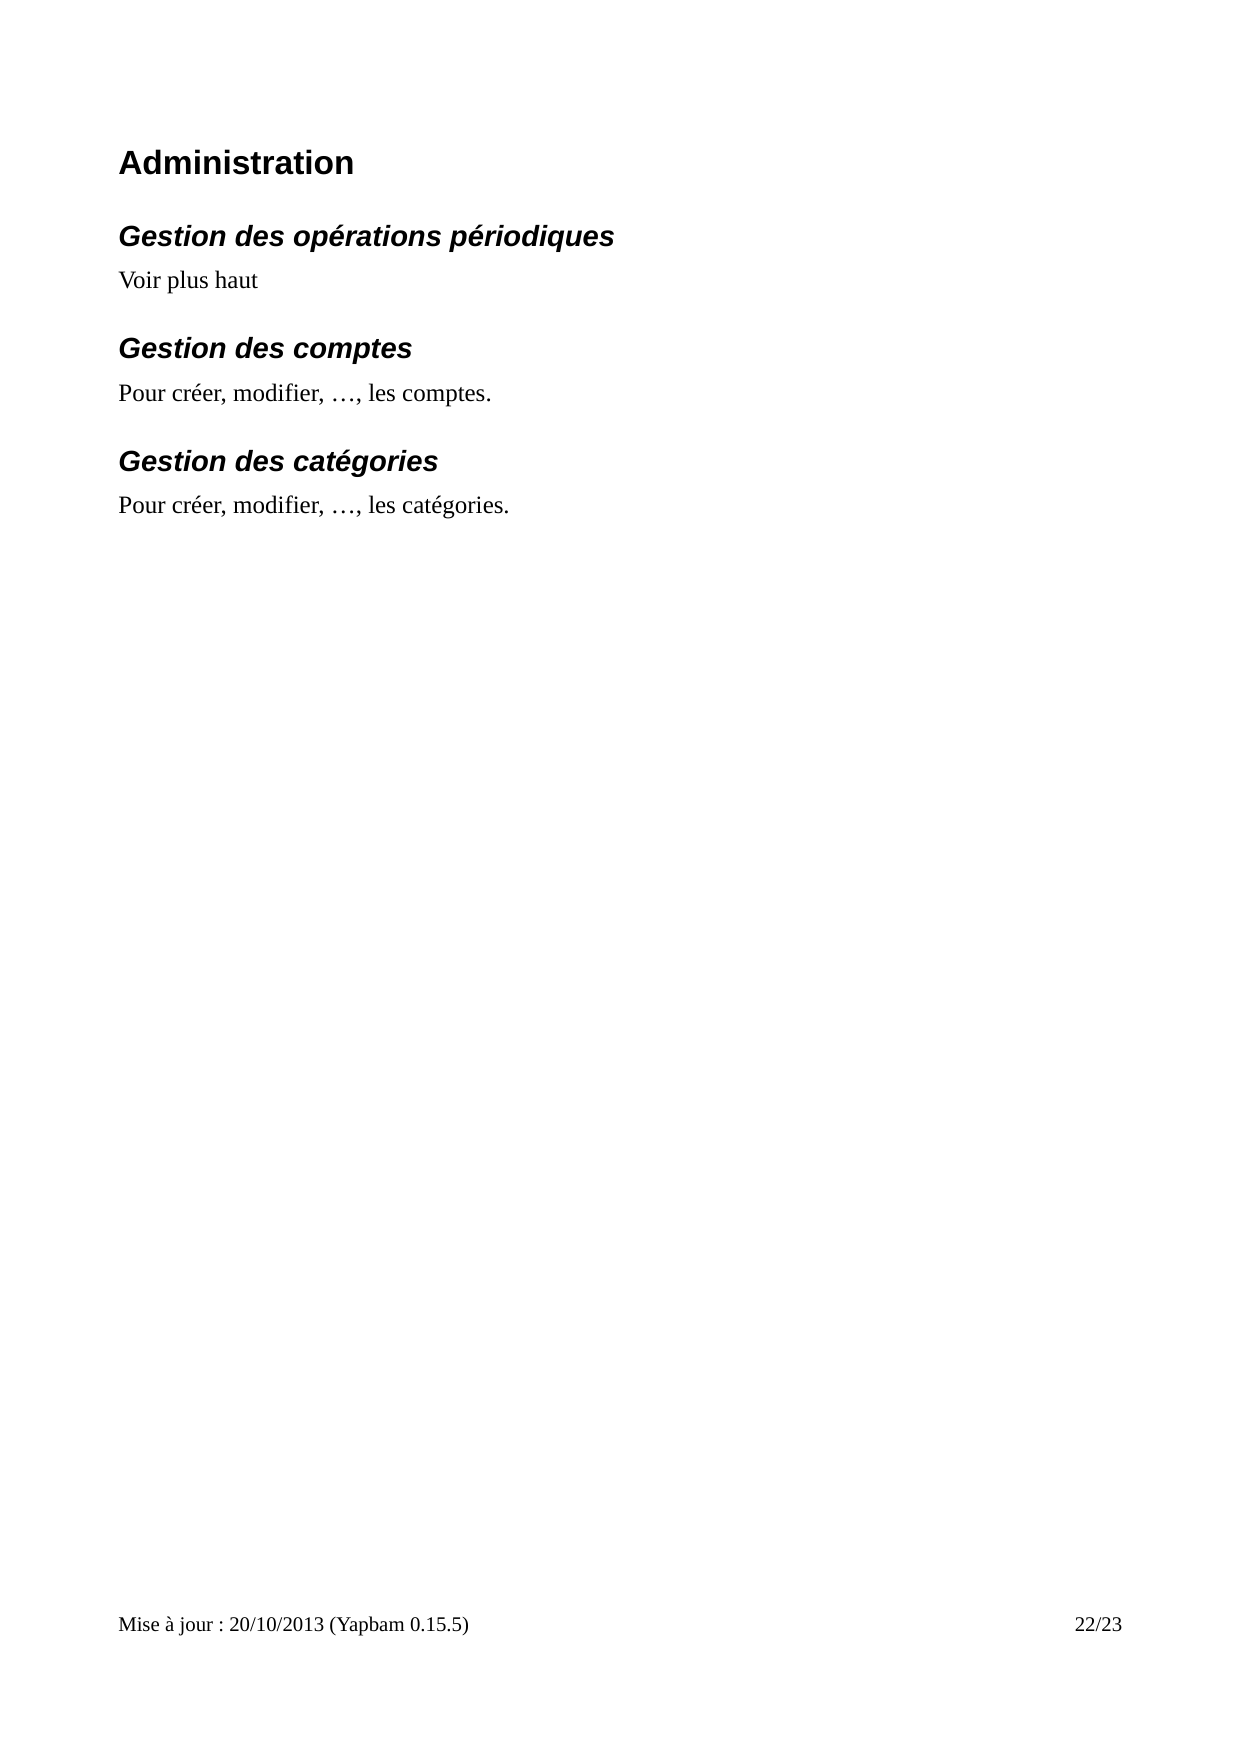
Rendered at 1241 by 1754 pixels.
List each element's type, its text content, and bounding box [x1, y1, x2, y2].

subtitle Gestion des catégories [118, 444, 1122, 477]
subtitle Gestion des comptes [118, 332, 1122, 365]
text Pour créer, modifier, …, les comptes. [118, 378, 1122, 406]
text Pour créer, modifier, …, les catégories. [118, 490, 1122, 519]
subtitle Administration [118, 143, 1122, 182]
subtitle Gestion des opérations périodiques [118, 219, 1122, 253]
text Voir plus haut [118, 265, 1122, 294]
